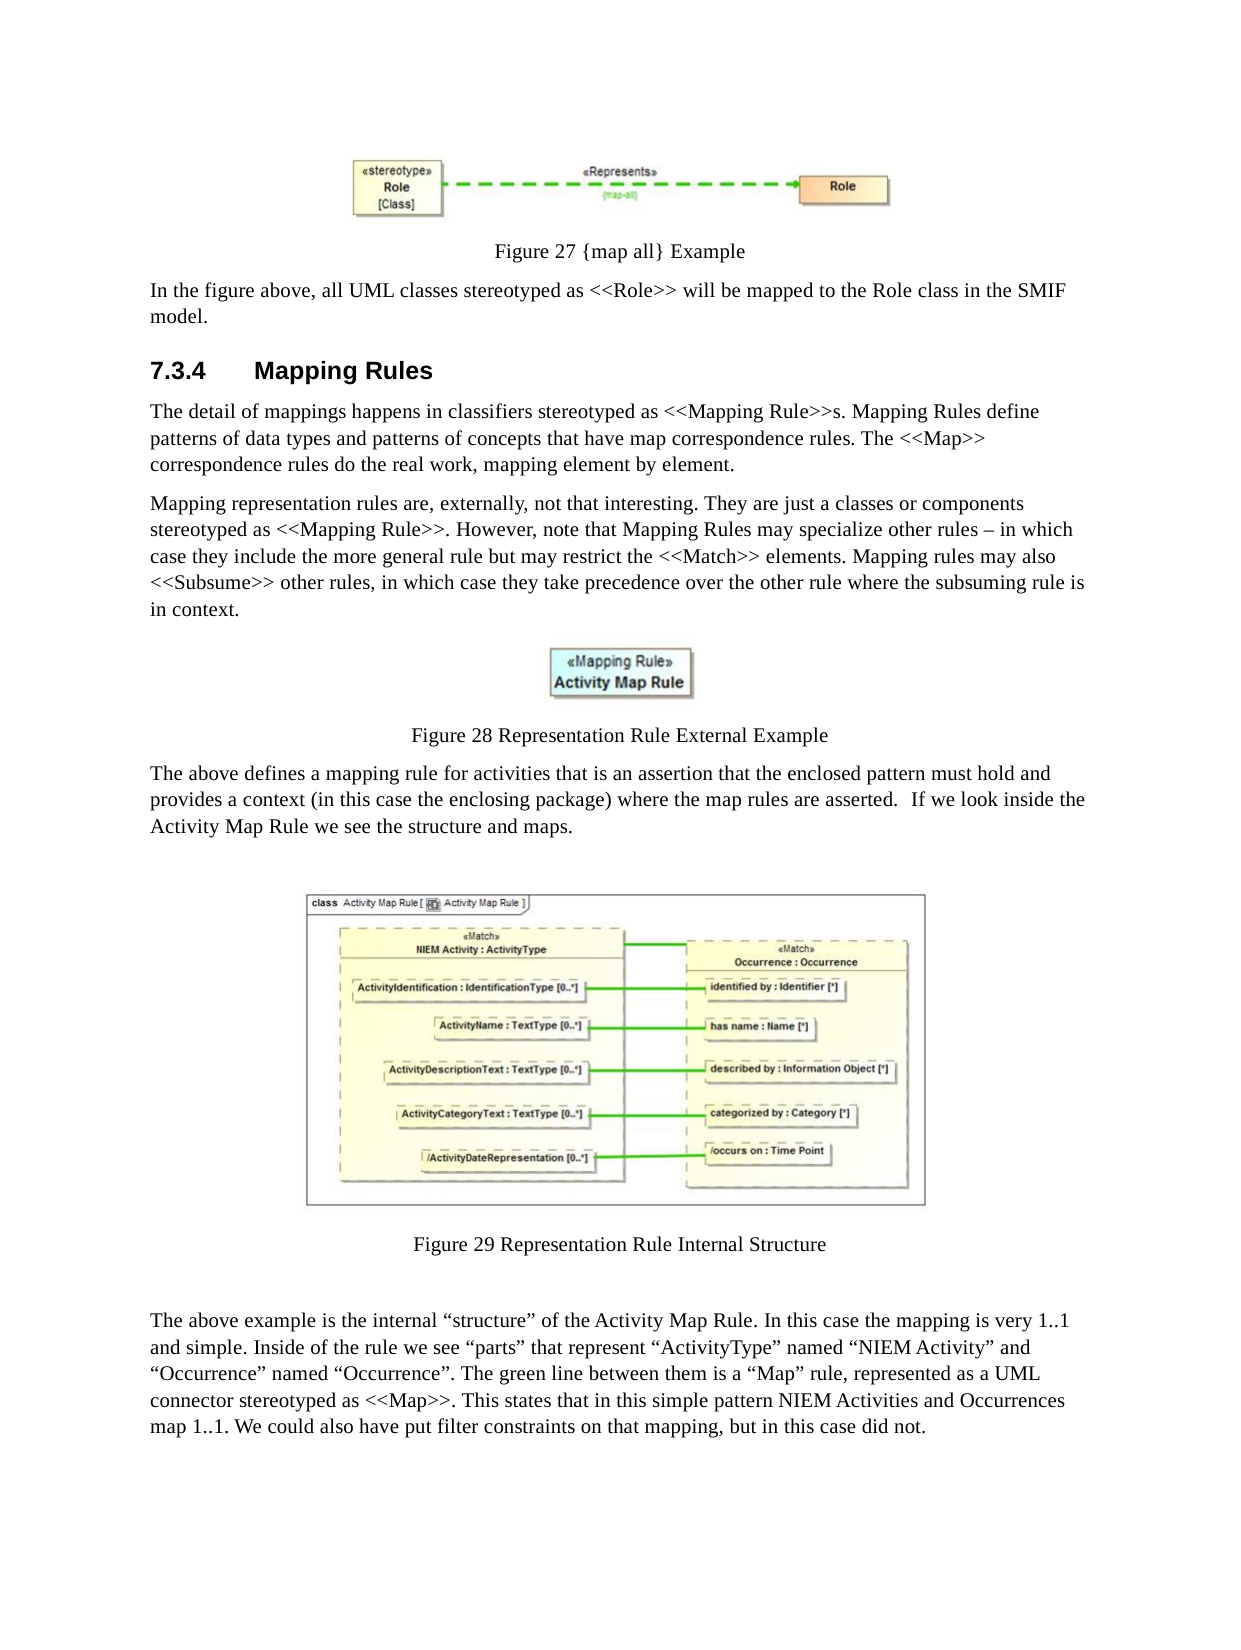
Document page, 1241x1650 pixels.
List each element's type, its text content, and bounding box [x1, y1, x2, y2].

text The above defines a mapping rule for activities that is an assertion that the enclosed pattern must hold and provides a context (in this case the enclosing package) where the map rules are asserted. If we look inside the Activity Map Rule we see the structure and maps. [150, 761, 1090, 838]
text Figure 28 Representation Rule External Example [150, 722, 1090, 747]
picture [342, 150, 898, 225]
text The detail of mappings happens in classifiers stereotyped as <<Mapping Rule>>s. Mapping Rules define patterns of data types and patterns of concepts that have map correspondence rules. The <<Map>> correspondence rules do the real work, mapping element by element. [150, 399, 1090, 476]
picture [536, 634, 704, 709]
text In the figure above, all UML classes stereotyped as <<Role>> will be mapped to the Role class in the SMIF model. [150, 277, 1090, 328]
text Mapping representation rules are, externally, not that interesting. They are just a classes or components stereotyped as <<Mapping Rule>>. However, note that Mapping Rules may specialize other rules – in which case they include the more general rule but may restrict the <<Match>> elements. Mapping rules may also <<Subsume>> other rules, in which case they take precedence over the other rule where the subsuming rule is in context. [150, 491, 1090, 620]
text Figure 27 {map all} Example [150, 239, 1090, 263]
picture [302, 890, 938, 1218]
text The above example is the internal “structure” of the Activity Map Rule. In this case the mapping is very 1..1 and simple. Inside of the rule we see “parts” that represent “ActivityType” named “NIEM Activity” and “Occurrence” named “Occurrence”. The green line between them is a “Map” rule, represented as a UML connector stereotyped as <<Map>>. This states that in this simple pattern NIEM Activities and Occurrences map 1..1. We could also have put filter constraints on that mapping, but in this case did not. [150, 1308, 1090, 1438]
text Figure 29 Representation Rule Internal Structure [150, 1232, 1090, 1256]
subtitle Mapping Rules [150, 356, 1090, 385]
